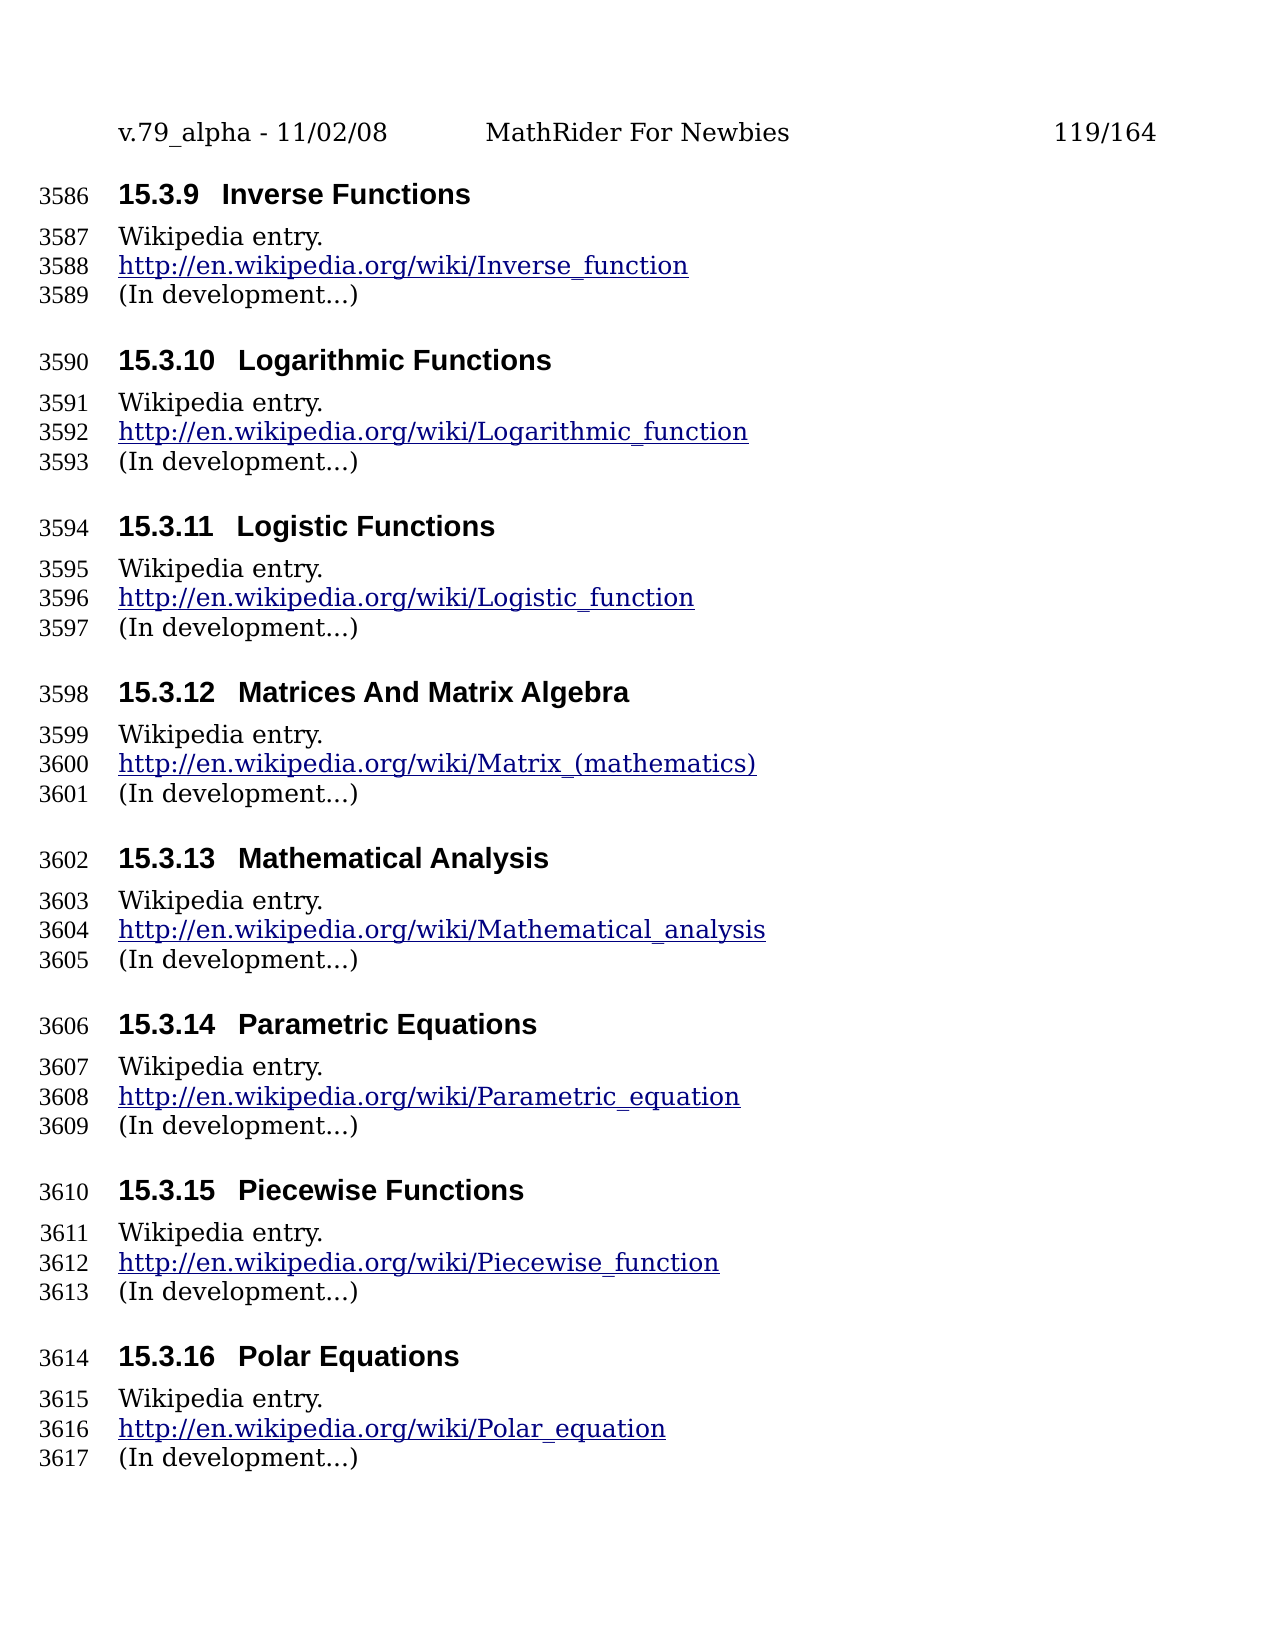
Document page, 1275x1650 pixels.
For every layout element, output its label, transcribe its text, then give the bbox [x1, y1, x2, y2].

subtitle Logistic Functions [118, 509, 1157, 542]
text (In development...) [118, 1111, 1157, 1140]
text Wikipedia entry. [118, 388, 1157, 417]
text (In development...) [118, 1443, 1157, 1472]
text Wikipedia entry. [118, 554, 1157, 583]
subtitle Matrices And Matrix Algebra [118, 675, 1157, 708]
subtitle Polar Equations [118, 1339, 1157, 1373]
text http://en.wikipedia.org/wiki/Mathematical_analysis [118, 916, 1157, 945]
subtitle Parametric Equations [118, 1007, 1157, 1041]
text http://en.wikipedia.org/wiki/Piecewise_function [118, 1248, 1157, 1277]
text Wikipedia entry. [118, 720, 1157, 749]
text (In development...) [118, 613, 1157, 642]
text Wikipedia entry. [118, 1384, 1157, 1414]
text http://en.wikipedia.org/wiki/Logarithmic_function [118, 417, 1157, 447]
subtitle Logarithmic Functions [118, 343, 1157, 376]
subtitle Inverse Functions [118, 177, 1157, 210]
text (In development...) [118, 945, 1157, 974]
subtitle Mathematical Analysis [118, 841, 1157, 874]
subtitle Piecewise Functions [118, 1173, 1157, 1207]
text Wikipedia entry. [118, 1218, 1157, 1248]
text (In development...) [118, 281, 1157, 310]
text (In development...) [118, 1277, 1157, 1306]
text http://en.wikipedia.org/wiki/Polar_equation [118, 1414, 1157, 1443]
text (In development...) [118, 779, 1157, 808]
text Wikipedia entry. [118, 1052, 1157, 1082]
text http://en.wikipedia.org/wiki/Matrix_(mathematics) [118, 749, 1157, 779]
text http://en.wikipedia.org/wiki/Inverse_function [118, 251, 1157, 281]
text http://en.wikipedia.org/wiki/Logistic_function [118, 583, 1157, 613]
text http://en.wikipedia.org/wiki/Parametric_equation [118, 1082, 1157, 1111]
text Wikipedia entry. [118, 886, 1157, 916]
text Wikipedia entry. [118, 222, 1157, 251]
text (In development...) [118, 447, 1157, 476]
